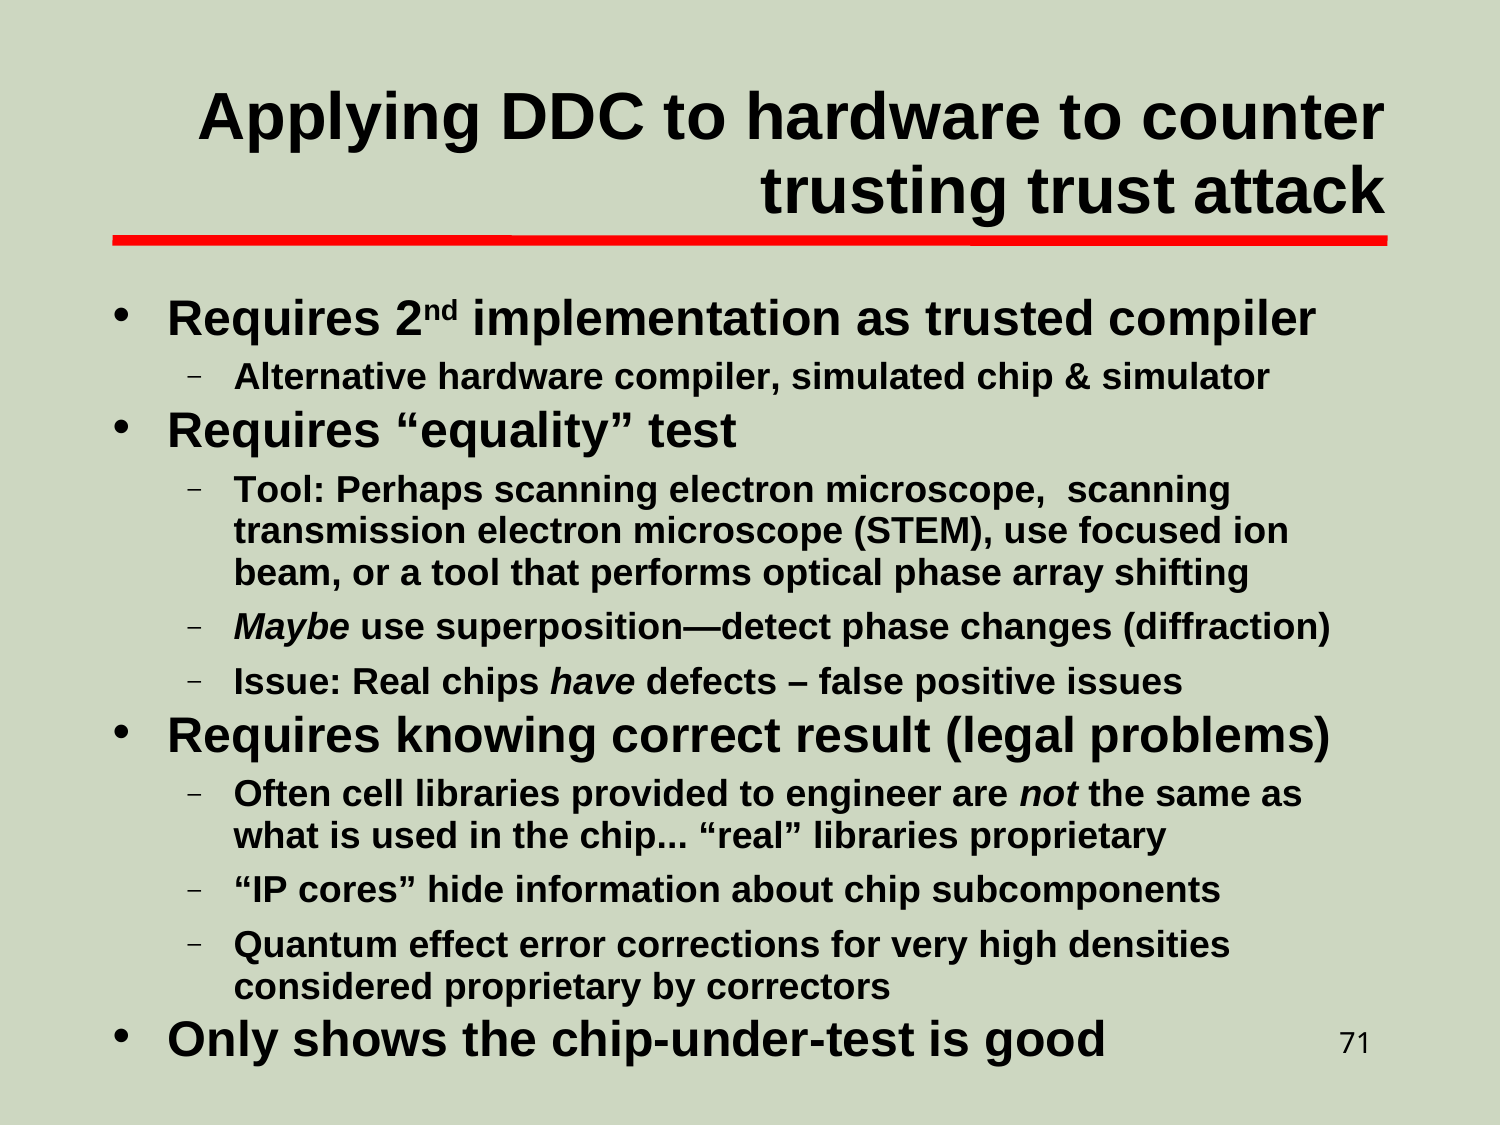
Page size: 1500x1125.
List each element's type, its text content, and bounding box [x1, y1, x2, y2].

list Requires 2nd implementation as trusted compiler Alternative hardware compiler, simulated chip & simulator Requires “equality” test Tool: Perhaps scanning electron microscope, scanning transmission electron microscope (STEM), use focused ion beam, or a tool that performs optical phase array shifting Maybe use superposition—detect phase changes (diffraction) Issue: Real chips have defects – false positive issues Requires knowing correct result (legal problems) Often cell libraries provided to engineer are not the same as what is used in the chip... “real” libraries proprietary “IP cores” hide information about chip subcomponents Quantum effect error corrections for very high densities considered proprietary by correctors Only shows the chip-under-test is good [112, 299, 1387, 1099]
title Applying DDC to hardware to counter trusting trust attack [124, 80, 1387, 229]
